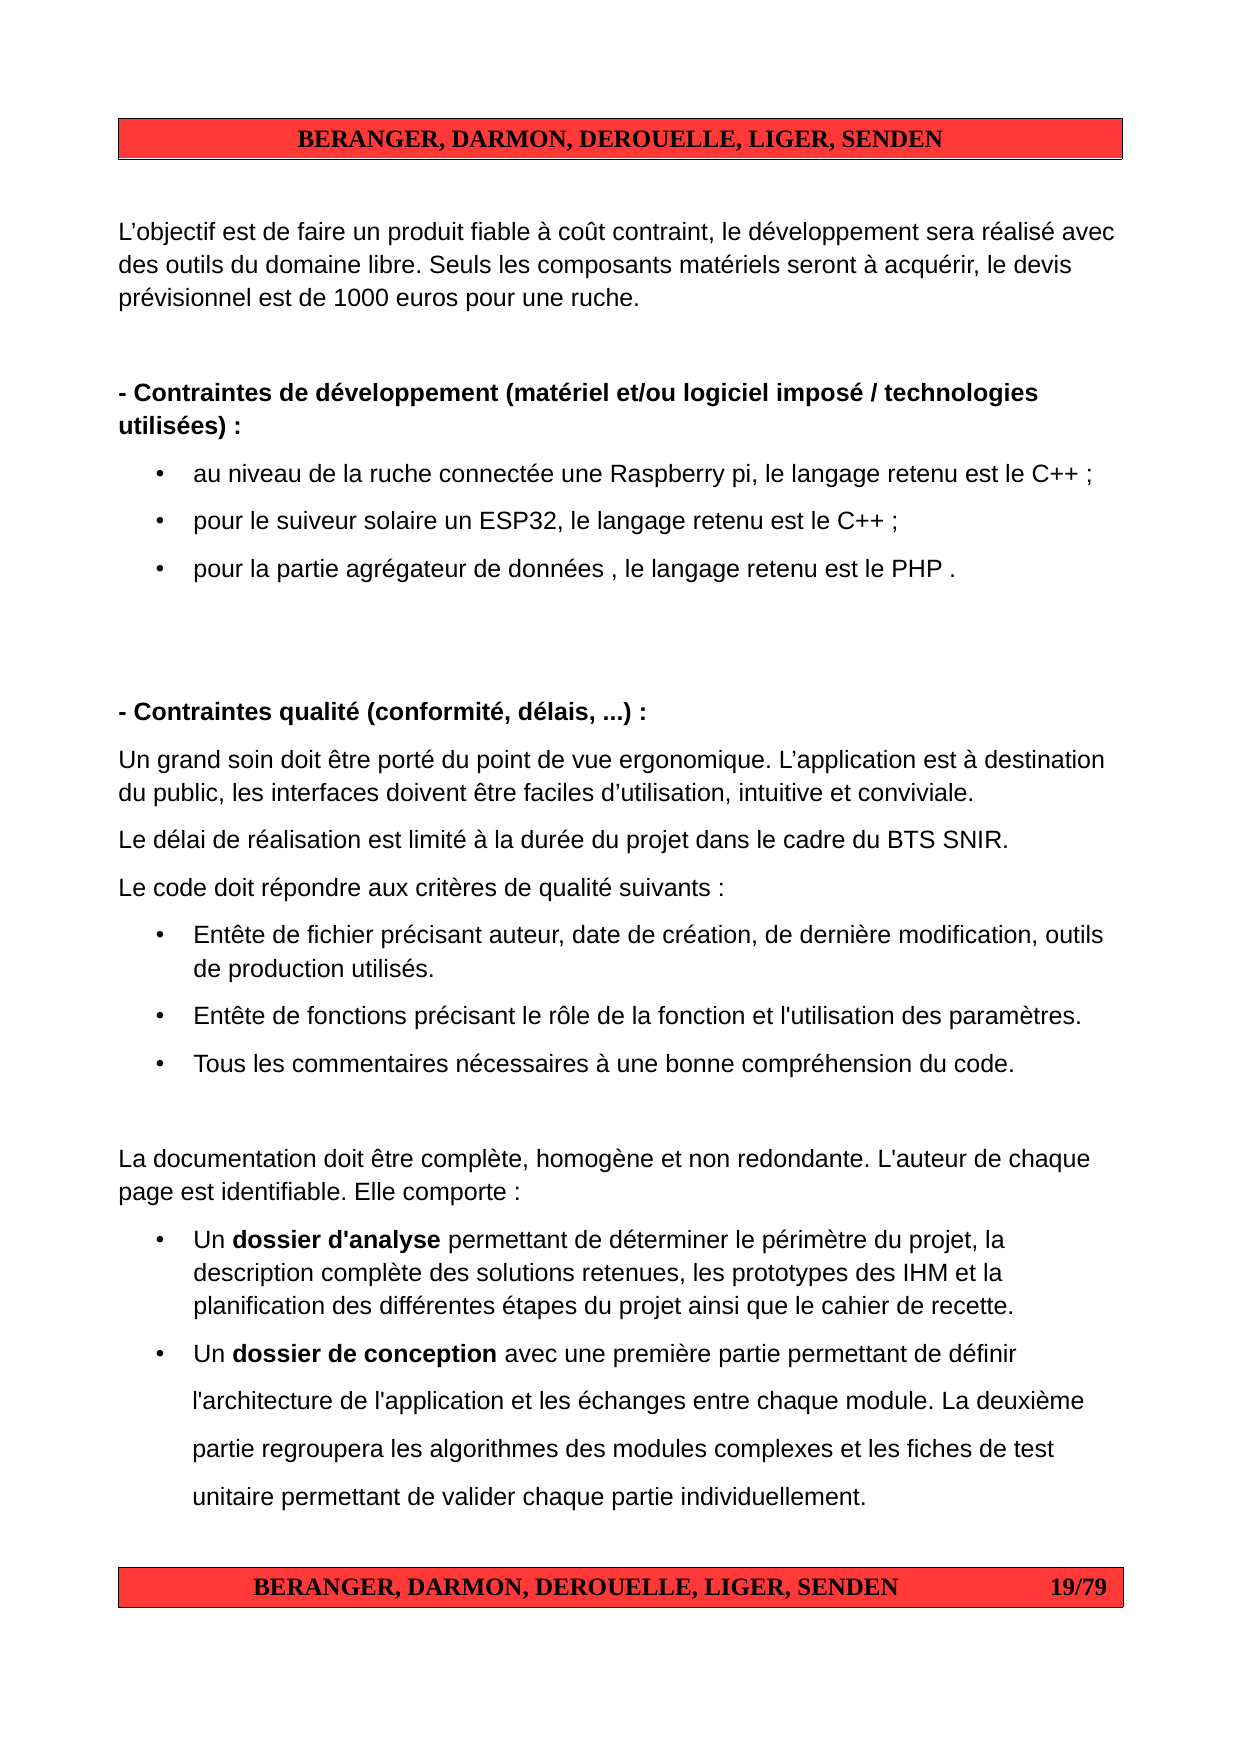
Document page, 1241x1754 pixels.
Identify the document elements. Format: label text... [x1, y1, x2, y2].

list Un dossier d'analyse permettant de déterminer le périmètre du projet, la description complète des solutions retenues, les prototypes des IHM et la planification des différentes étapes du projet ainsi que le cahier de recette. [156, 1225, 1122, 1320]
text La documentation doit être complète, homogène et non redondante. L'auteur de chaque page est identifiable. Elle comporte : [118, 1144, 1122, 1206]
list au niveau de la ruche connectée une Raspberry pi, le langage retenu est le C++ ; [156, 459, 1122, 487]
text Le délai de réalisation est limité à la durée du projet dans le cadre du BTS SNIR. [118, 825, 1122, 854]
text L’objectif est de faire un produit fiable à coût contraint, le développement sera réalisé avec des outils du domaine libre. Seuls les composants matériels seront à acquérir, le devis prévisionnel est de 1000 euros pour une ruche. [118, 217, 1122, 312]
text - Contraintes qualité (conformité, délais, ...) : [118, 697, 1122, 726]
text partie regroupera les algorithmes des modules complexes et les fiches de test [118, 1434, 1122, 1463]
text Le code doit répondre aux critères de qualité suivants : [118, 873, 1122, 902]
text - Contraintes de développement (matériel et/ou logiciel imposé / technologies utilisées) : [118, 378, 1122, 440]
text Un grand soin doit être porté du point de vue ergonomique. L’application est à destination du public, les interfaces doivent être faciles d’utilisation, intuitive et conviviale. [118, 744, 1122, 806]
list pour le suiveur solaire un ESP32, le langage retenu est le C++ ; [156, 506, 1122, 535]
list Entête de fonctions précisant le rôle de la fonction et l'utilisation des paramètres. [156, 1001, 1122, 1030]
list Un dossier de conception avec une première partie permettant de définir [156, 1338, 1122, 1367]
list Tous les commentaires nécessaires à une bonne compréhension du code. [156, 1049, 1122, 1078]
list pour la partie agrégateur de données , le langage retenu est le PHP . [156, 554, 1122, 583]
text l'architecture de l'application et les échanges entre chaque module. La deuxième [118, 1386, 1122, 1415]
list Entête de fichier précisant auteur, date de création, de dernière modification, outils de production utilisés. [156, 920, 1122, 982]
text unitaire permettant de valider chaque partie individuellement. [118, 1481, 1122, 1510]
